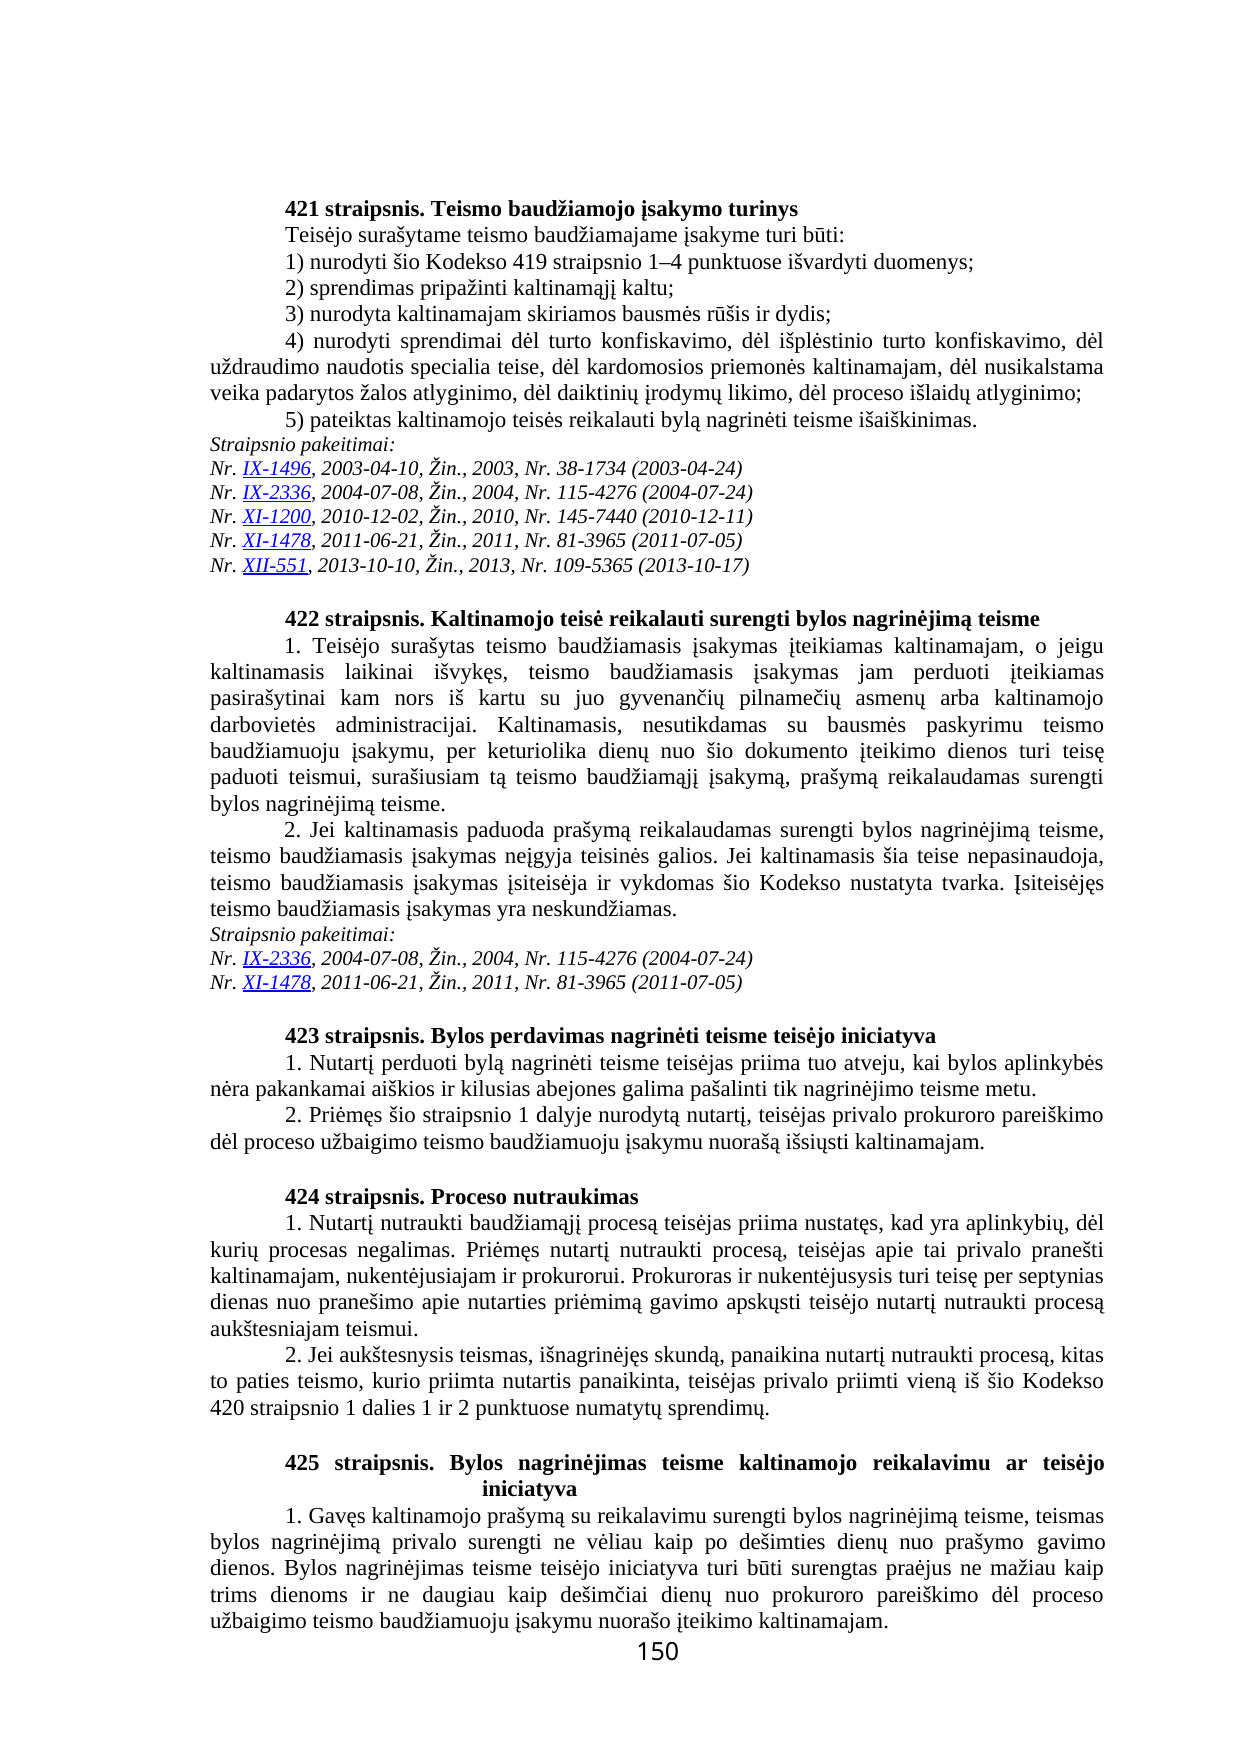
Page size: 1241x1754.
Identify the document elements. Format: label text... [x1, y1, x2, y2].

text Nr. XI-1200, 2010-12-02, Žin., 2010, Nr. 145-7440 (2010-12-11) [210, 504, 1106, 528]
text Teisėjo surašytame teismo baudžiamajame įsakyme turi būti: [210, 221, 1106, 248]
text 1. Gavęs kaltinamojo prašymą su reikalavimu surengti bylos nagrinėjimą teisme, teismas bylos nagrinėjimą privalo surengti ne vėliau kaip po dešimties dienų nuo prašymo gavimo dienos. Bylos nagrinėjimas teisme teisėjo iniciatyva turi būti surengtas praėjus ne mažiau kaip trims dienoms ir ne daugiau kaip dešimčiai dienų nuo prokuroro pareiškimo dėl proceso užbaigimo teismo baudžiamuoju įsakymu nuorašo įteikimo kaltinamajam. [210, 1502, 1106, 1633]
text 425 straipsnis. Bylos nagrinėjimas teisme kaltinamojo reikalavimu ar teisėjo iniciatyva [285, 1449, 1106, 1502]
text Nr. XI-1478, 2011-06-21, Žin., 2011, Nr. 81-3965 (2011-07-05) [210, 528, 1106, 552]
text Nr. XII-551, 2013-10-10, Žin., 2013, Nr. 109-5365 (2013-10-17) [210, 552, 1106, 577]
text 422 straipsnis. Kaltinamojo teisė reikalauti surengti bylos nagrinėjimą teisme [285, 605, 1106, 632]
text 2. Jei aukštesnysis teismas, išnagrinėjęs skundą, panaikina nutartį nutraukti procesą, kitas to paties teismo, kurio priimta nutartis panaikinta, teisėjas privalo priimti vieną iš šio Kodekso 420 straipsnio 1 dalies 1 ir 2 punktuose numatytų sprendimų. [210, 1341, 1106, 1420]
text Nr. IX-2336, 2004-07-08, Žin., 2004, Nr. 115-4276 (2004-07-24) [210, 480, 1106, 504]
text 1) nurodyti šio Kodekso 419 straipsnio 1–4 punktuose išvardyti duomenys; [210, 248, 1106, 274]
text 1. Nutartį perduoti bylą nagrinėti teisme teisėjas priima tuo atveju, kai bylos aplinkybės nėra pakankamai aiškios ir kilusias abejones galima pašalinti tik nagrinėjimo teisme metu. [210, 1049, 1106, 1102]
text 2) sprendimas pripažinti kaltinamąjį kaltu; [210, 274, 1106, 300]
text Nr. IX-1496, 2003-04-10, Žin., 2003, Nr. 38-1734 (2003-04-24) [210, 456, 1106, 480]
text 424 straipsnis. Proceso nutraukimas [285, 1183, 1106, 1209]
text Straipsnio pakeitimai: [210, 432, 1106, 456]
text 4) nurodyti sprendimai dėl turto konfiskavimo, dėl išplėstinio turto konfiskavimo, dėl uždraudimo naudotis specialia teise, dėl kardomosios priemonės kaltinamajam, dėl nusikalstama veika padarytos žalos atlyginimo, dėl daiktinių įrodymų likimo, dėl proceso išlaidų atlyginimo; [210, 327, 1106, 406]
text Nr. IX-2336, 2004-07-08, Žin., 2004, Nr. 115-4276 (2004-07-24) [210, 946, 1106, 970]
text 421 straipsnis. Teismo baudžiamojo įsakymo turinys [210, 195, 1106, 221]
text 3) nurodyta kaltinamajam skiriamos bausmės rūšis ir dydis; [210, 300, 1106, 327]
text 1. Nutartį nutraukti baudžiamąjį procesą teisėjas priima nustatęs, kad yra aplinkybių, dėl kurių procesas negalimas. Priėmęs nutartį nutraukti procesą, teisėjas apie tai privalo pranešti kaltinamajam, nukentėjusiajam ir prokurorui. Prokuroras ir nukentėjusysis turi teisę per septynias dienas nuo pranešimo apie nutarties priėmimą gavimo apskųsti teisėjo nutartį nutraukti procesą aukštesniajam teismui. [210, 1209, 1106, 1341]
text 423 straipsnis. Bylos perdavimas nagrinėti teisme teisėjo iniciatyva [210, 1022, 1106, 1049]
text Nr. XI-1478, 2011-06-21, Žin., 2011, Nr. 81-3965 (2011-07-05) [210, 970, 1106, 994]
text 1. Teisėjo surašytas teismo baudžiamasis įsakymas įteikiamas kaltinamajam, o jeigu kaltinamasis laikinai išvykęs, teismo baudžiamasis įsakymas jam perduoti įteikiamas pasirašytinai kam nors iš kartu su juo gyvenančių pilnamečių asmenų arba kaltinamojo darbovietės administracijai. Kaltinamasis, nesutikdamas su bausmės paskyrimu teismo baudžiamuoju įsakymu, per keturiolika dienų nuo šio dokumento įteikimo dienos turi teisę paduoti teismui, surašiusiam tą teismo baudžiamąjį įsakymą, prašymą reikalaudamas surengti bylos nagrinėjimą teisme. [210, 632, 1106, 816]
text 2. Jei kaltinamasis paduoda prašymą reikalaudamas surengti bylos nagrinėjimą teisme, teismo baudžiamasis įsakymas neįgyja teisinės galios. Jei kaltinamasis šia teise nepasinaudoja, teismo baudžiamasis įsakymas įsiteisėja ir vykdomas šio Kodekso nustatyta tvarka. Įsiteisėjęs teismo baudžiamasis įsakymas yra neskundžiamas. [210, 816, 1106, 922]
text 2. Priėmęs šio straipsnio 1 dalyje nurodytą nutartį, teisėjas privalo prokuroro pareiškimo dėl proceso užbaigimo teismo baudžiamuoju įsakymu nuorašą išsiųsti kaltinamajam. [210, 1102, 1106, 1154]
text 5) pateiktas kaltinamojo teisės reikalauti bylą nagrinėti teisme išaiškinimas. [210, 406, 1106, 432]
text Straipsnio pakeitimai: [210, 922, 1106, 946]
